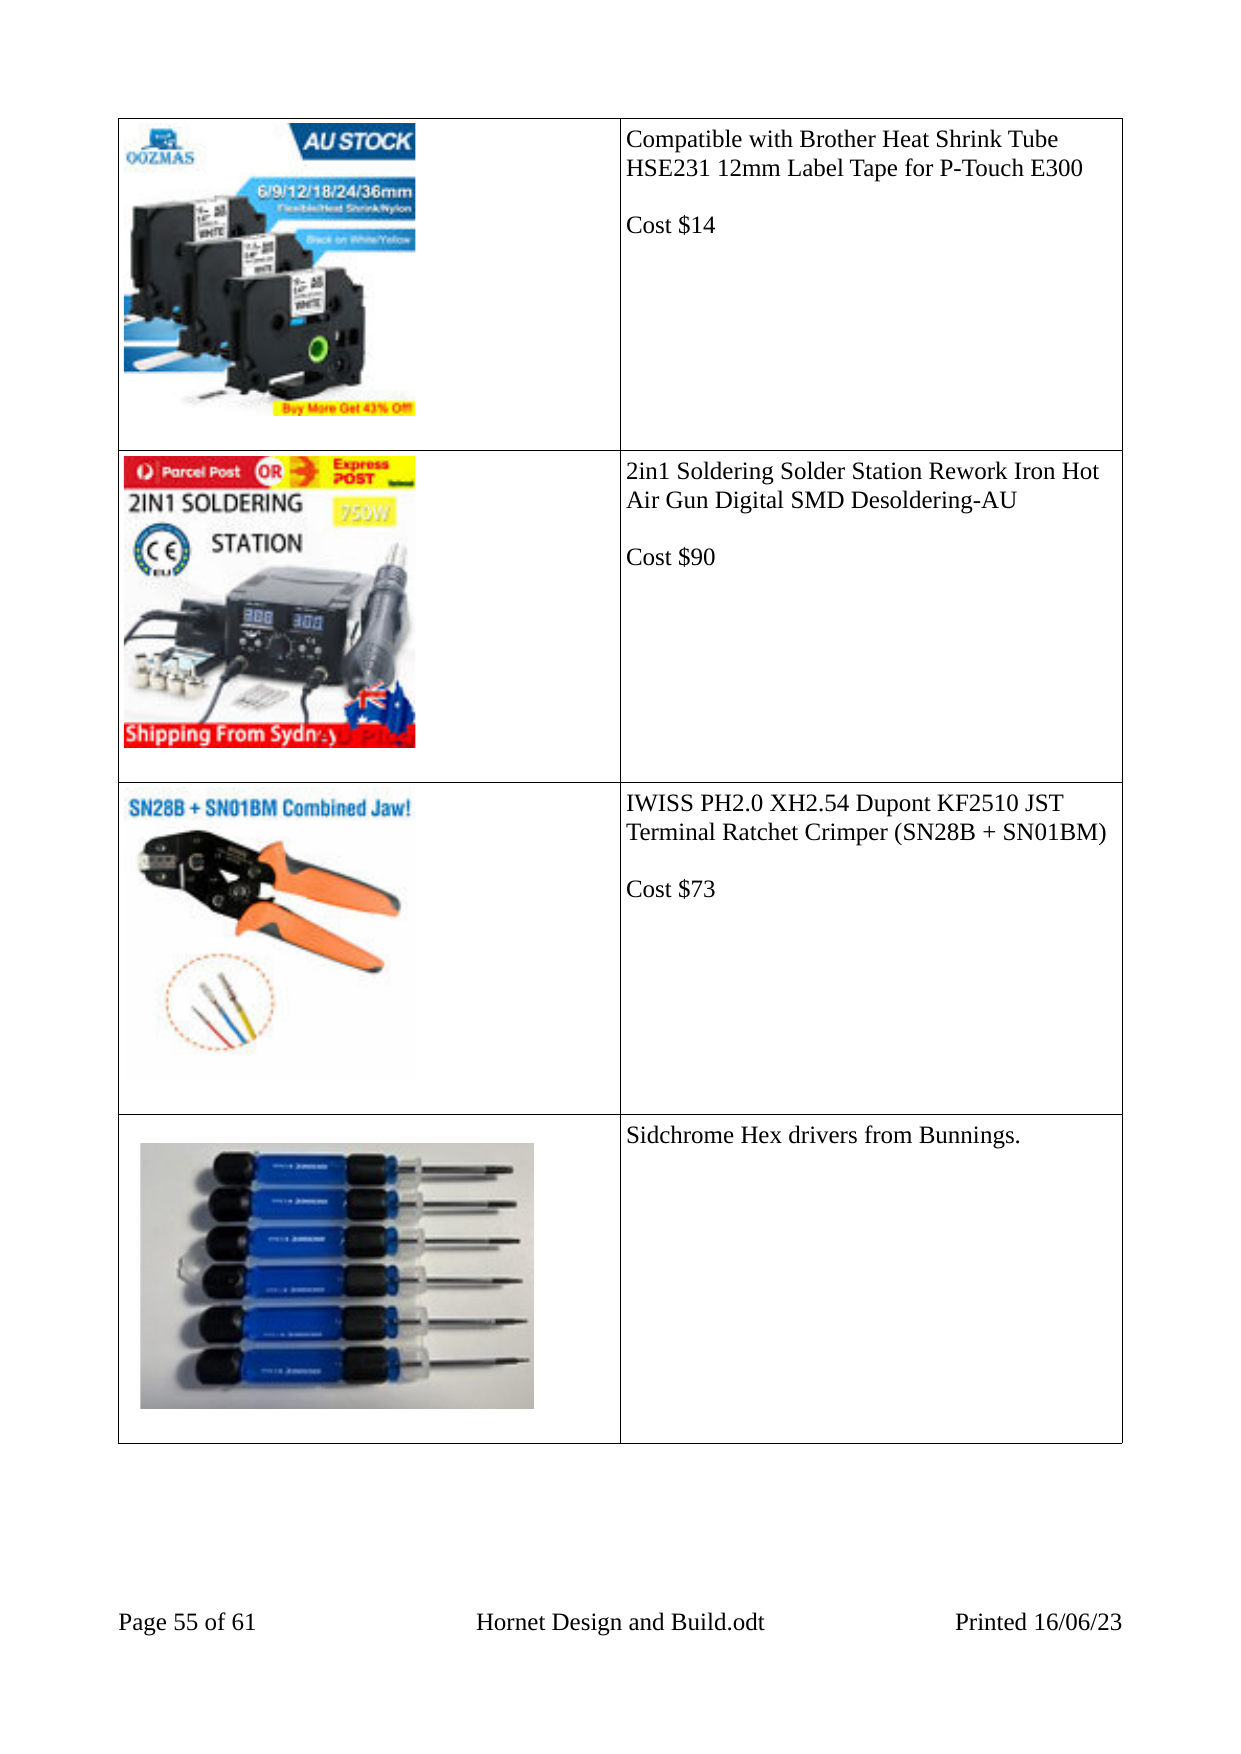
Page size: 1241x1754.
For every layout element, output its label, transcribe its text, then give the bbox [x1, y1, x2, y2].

picture [123, 456, 416, 748]
table_cell [119, 119, 620, 450]
picture [123, 787, 416, 1080]
table_cell Compatible with Brother Heat Shrink Tube HSE231 12mm Label Tape for P-Touch E300 Cost $14 [621, 119, 1122, 450]
table_cell Sidchrome Hex drivers from Bunnings. [621, 1115, 1122, 1443]
table_cell IWISS PH2.0 XH2.54 Dupont KF2510 JST Terminal Ratchet Crimper (SN28B + SN01BM) Cost $73 [621, 783, 1122, 1114]
table_cell [119, 783, 620, 1114]
table_cell [119, 451, 620, 782]
picture [140, 1143, 534, 1409]
table_cell [119, 1115, 620, 1443]
table_cell 2in1 Soldering Solder Station Rework Iron Hot Air Gun Digital SMD Desoldering-AU Cost $90 [621, 451, 1122, 782]
picture [123, 123, 416, 416]
